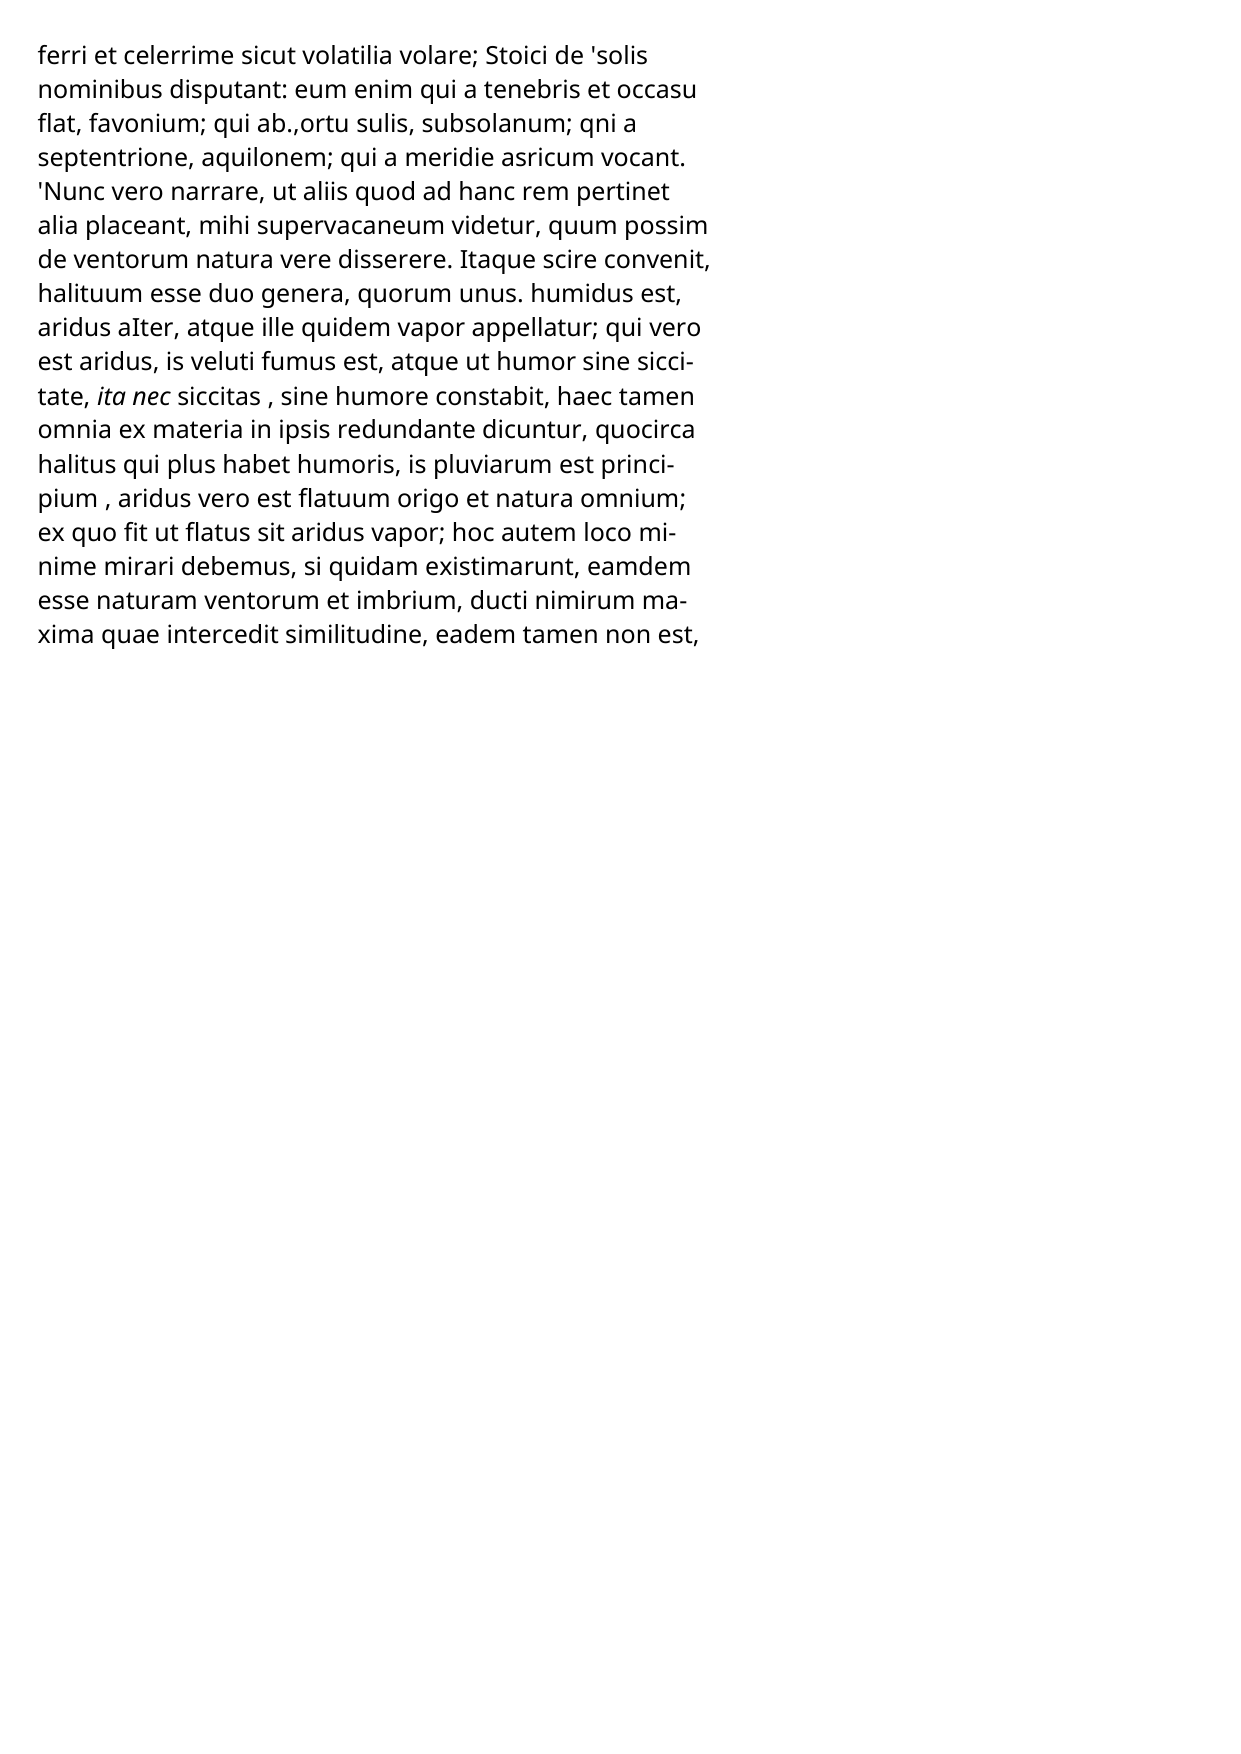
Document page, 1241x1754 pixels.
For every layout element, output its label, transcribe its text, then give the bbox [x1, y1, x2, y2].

text ferri et celerrime sicut volatilia volare; Stoici de 'solis nominibus disputant: eum enim qui a tenebris et occasu flat, favonium; qui ab.,ortu sulis, subsolanum; qni a septentrione, aquilonem; qui a meridie asricum vocant. 'Nunc vero narrare, ut aliis quod ad hanc rem pertinet alia placeant, mihi supervacaneum videtur, quum possim de ventorum natura vere disserere. Itaque scire convenit, halituum esse duo genera, quorum unus. humidus est, aridus aIter, atque ille quidem vapor appellatur; qui vero est aridus, is veluti fumus est, atque ut humor sine sicci- tate, ita nec siccitas , sine humore constabit, haec tamen omnia ex materia in ipsis redundante dicuntur, quocirca halitus qui plus habet humoris, is pluviarum est princi- pium , aridus vero est flatuum origo et natura omnium; ex quo fit ut flatus sit aridus vapor; hoc autem loco mi- nime mirari debemus, si quidam existimarunt, eamdem esse naturam ventorum et imbrium, ducti nimirum ma- xima quae intercedit similitudine, eadem tamen non est, [37, 37, 1203, 651]
